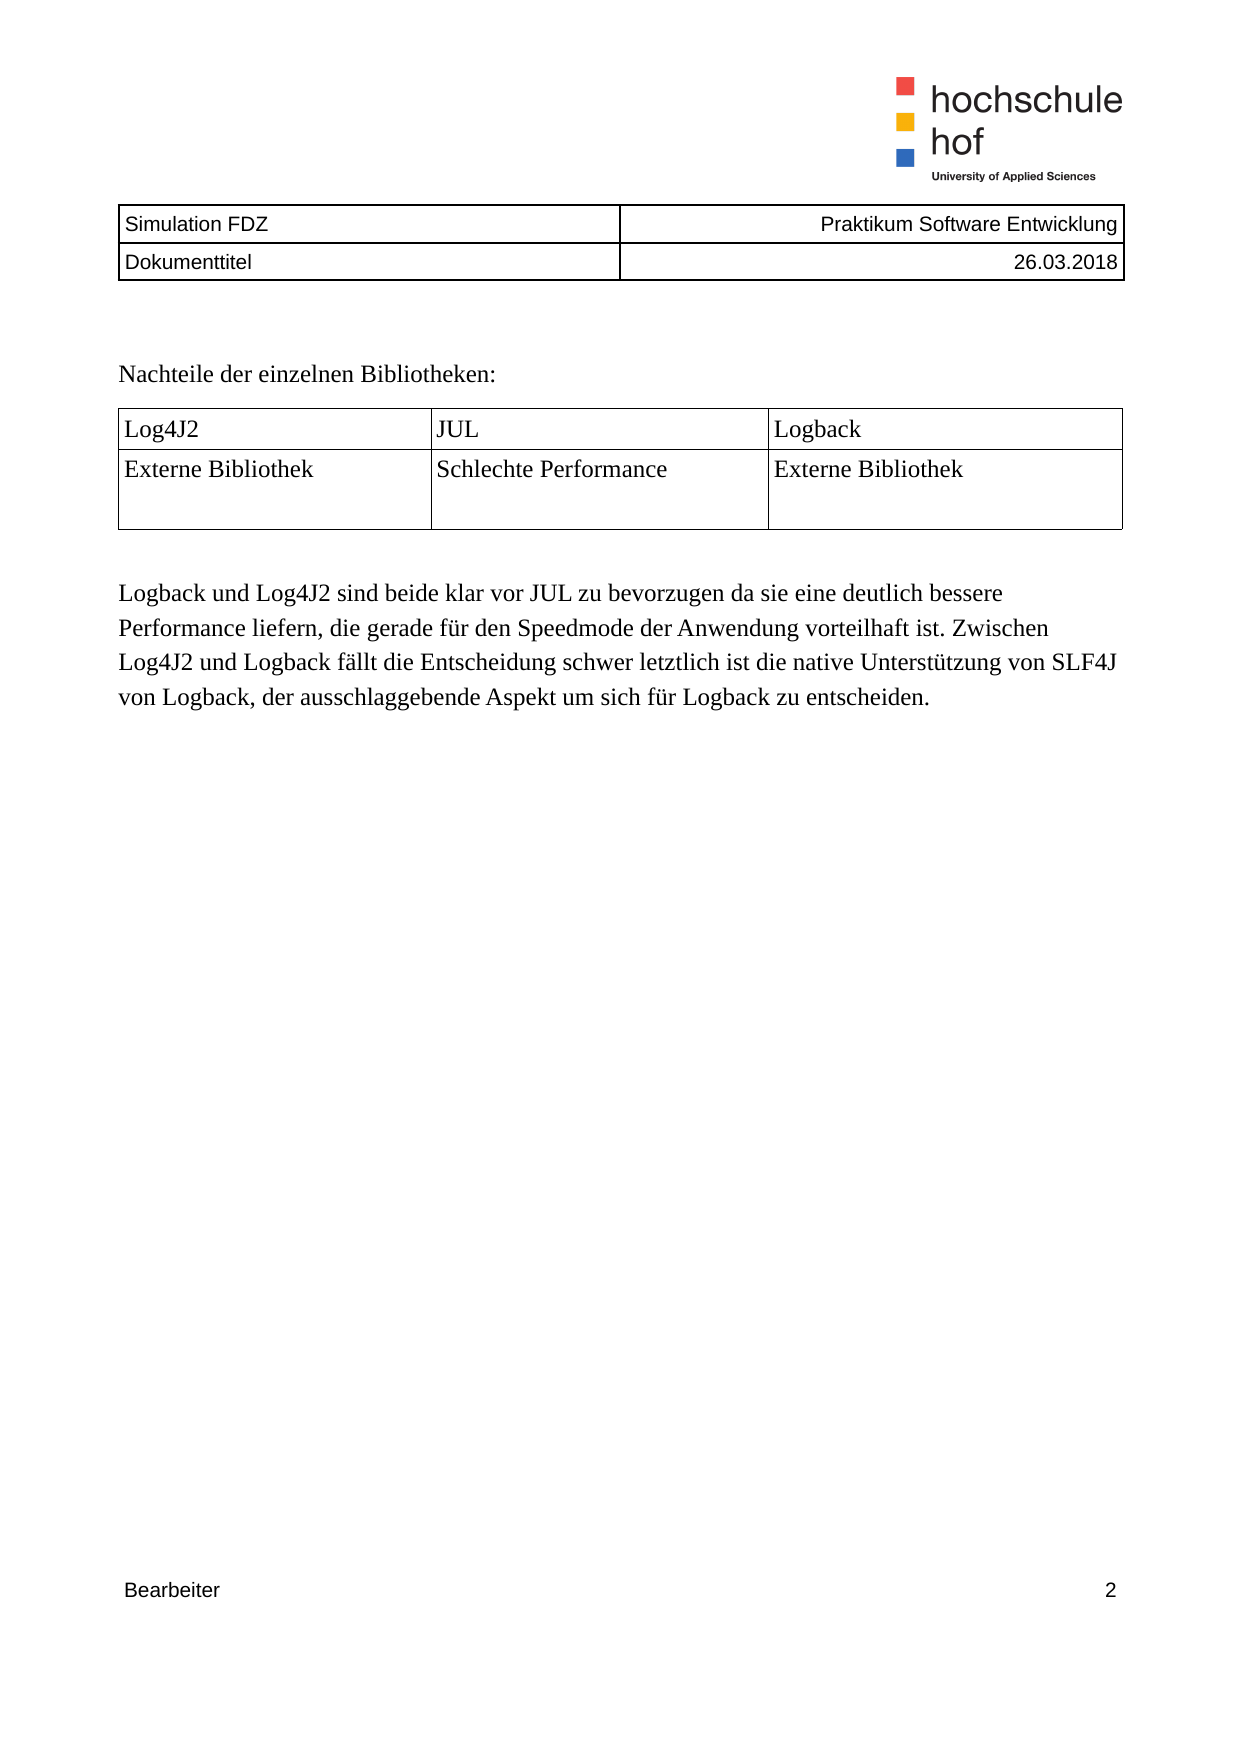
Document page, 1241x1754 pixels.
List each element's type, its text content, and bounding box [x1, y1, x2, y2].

text Logback und Log4J2 sind beide klar vor JUL zu bevorzugen da sie eine deutlich bessere Performance liefern, die gerade für den Speedmode der Anwendung vorteilhaft ist. Zwischen Log4J2 und Logback fällt die Entscheidung schwer letztlich ist die native Unterstützung von SLF4J von Logback, der ausschlaggebende Aspekt um sich für Logback zu entscheiden. [118, 578, 1122, 711]
table_cell [432, 489, 768, 529]
table_cell [119, 489, 431, 529]
table_header Logback [769, 409, 1122, 449]
table_header Log4J2 [119, 409, 431, 449]
table_cell Schlechte Performance [432, 450, 768, 489]
table_cell [769, 489, 1122, 529]
text Nachteile der einzelnen Bibliotheken: [118, 359, 1122, 388]
picture [896, 77, 1122, 182]
table_cell Externe Bibliothek [769, 450, 1122, 489]
table_cell Externe Bibliothek [119, 450, 431, 489]
table_header JUL [432, 409, 768, 449]
